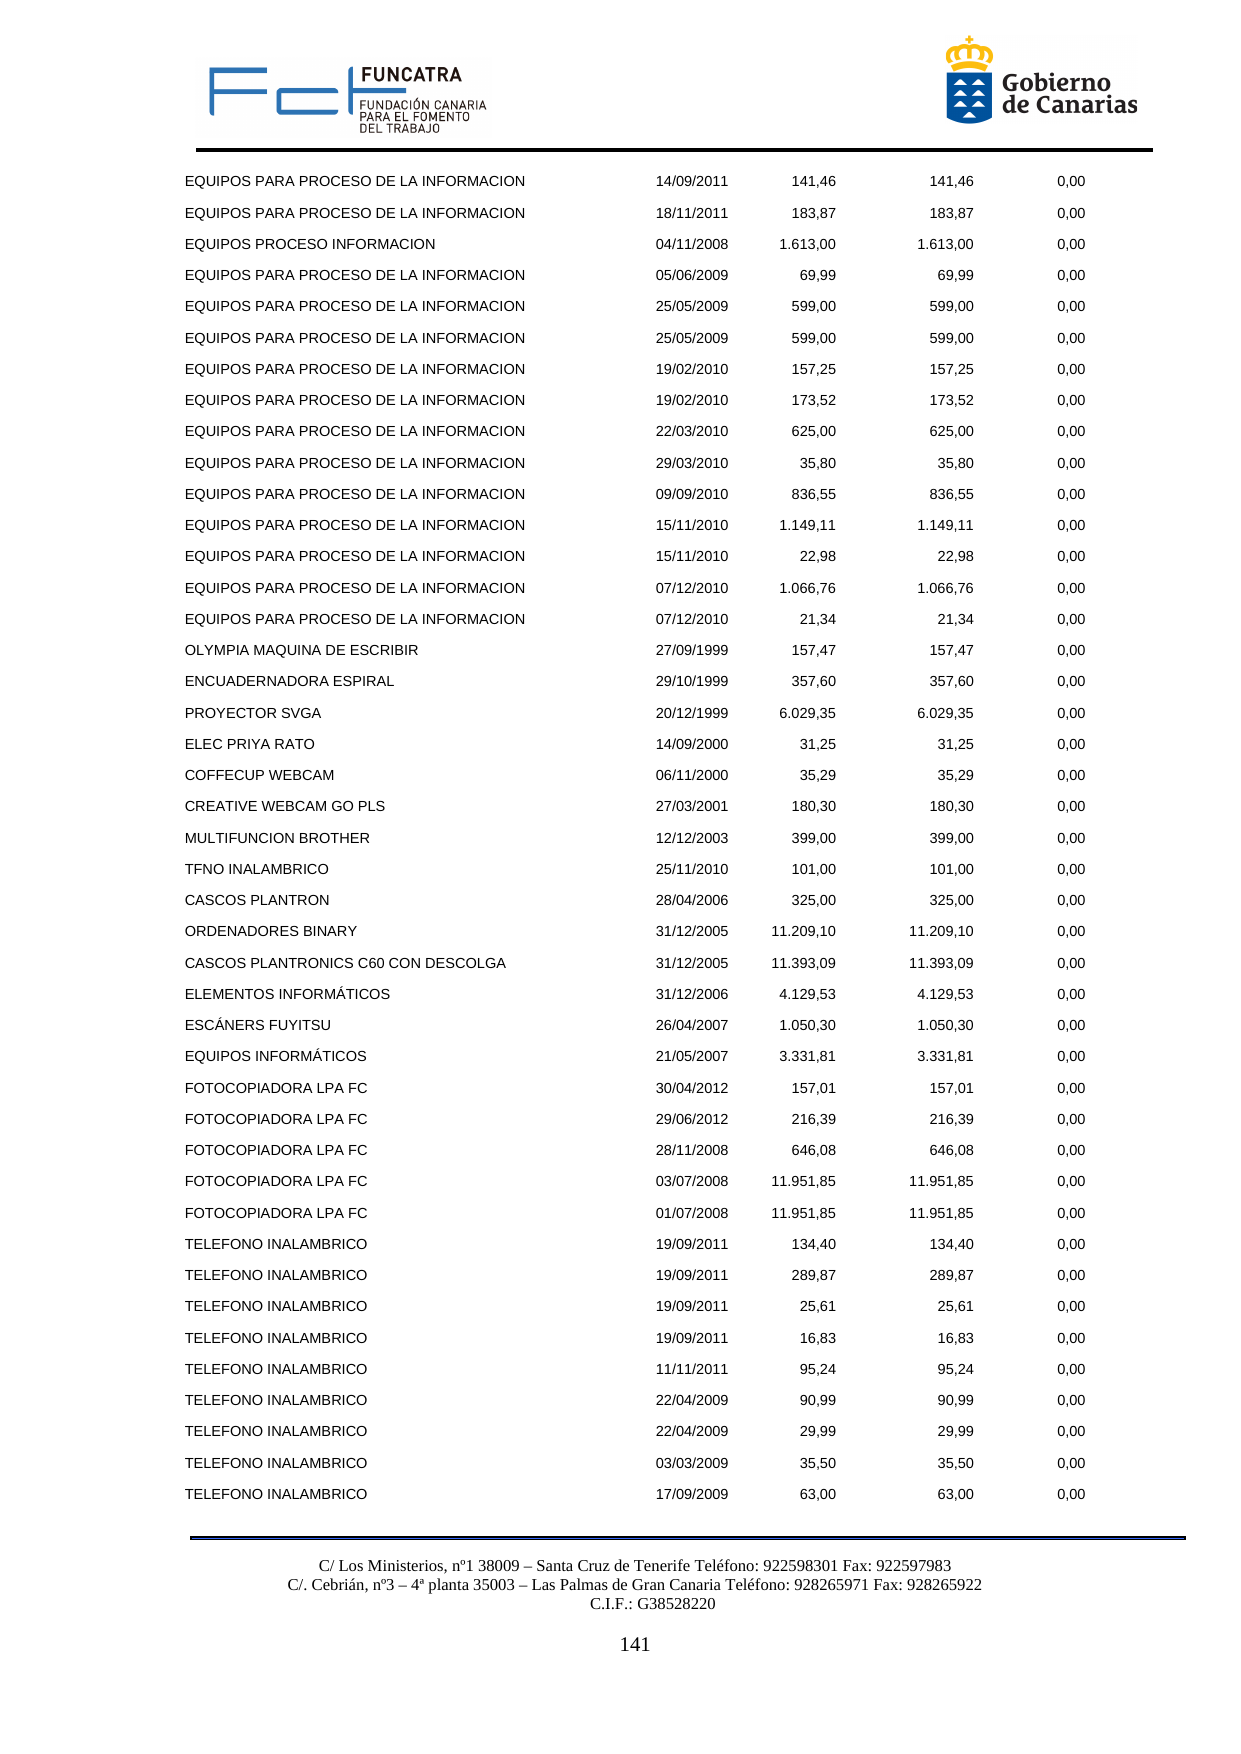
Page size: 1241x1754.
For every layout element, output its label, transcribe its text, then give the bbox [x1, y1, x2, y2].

table_cell PROYECTOR SVGA [177, 690, 630, 721]
table_cell 19/09/2011 [630, 1221, 736, 1252]
table_cell 31/12/2006 [630, 971, 736, 1002]
table_cell 69,99 [843, 253, 981, 284]
table_cell 6.029,35 [736, 690, 843, 721]
table_cell 29/10/1999 [630, 659, 736, 690]
table_cell 216,39 [843, 1096, 981, 1127]
table_cell EQUIPOS PARA PROCESO DE LA INFORMACION [177, 534, 630, 565]
table_cell ESCÁNERS FUYITSU [177, 1003, 630, 1034]
table_cell CASCOS PLANTRONICS C60 CON DESCOLGA [177, 940, 630, 971]
table_cell 6.029,35 [843, 690, 981, 721]
table_cell 27/03/2001 [630, 784, 736, 815]
table_cell MULTIFUNCION BROTHER [177, 815, 630, 846]
table_cell 15/11/2010 [630, 534, 736, 565]
table_cell 22,98 [843, 534, 981, 565]
table_cell 16,83 [736, 1315, 843, 1346]
table_cell EQUIPOS PARA PROCESO DE LA INFORMACION [177, 596, 630, 627]
table_cell 0,00 [981, 846, 1092, 877]
table_cell 25/05/2009 [630, 284, 736, 315]
table_cell EQUIPOS PARA PROCESO DE LA INFORMACION [177, 346, 630, 377]
table_cell 1.066,76 [843, 565, 981, 596]
table_cell 1.149,11 [843, 503, 981, 534]
table_cell 3.331,81 [843, 1034, 981, 1065]
table_cell 4.129,53 [843, 971, 981, 1002]
table_cell ELEMENTOS INFORMÁTICOS [177, 971, 630, 1002]
picture [945, 35, 1138, 124]
table_cell 0,00 [981, 284, 1092, 315]
table_cell 03/03/2009 [630, 1440, 736, 1471]
table_cell 19/02/2010 [630, 378, 736, 409]
table_cell 30/04/2012 [630, 1065, 736, 1096]
table_cell 0,00 [981, 1409, 1092, 1440]
table_cell OLYMPIA MAQUINA DE ESCRIBIR [177, 628, 630, 659]
table_cell 25/05/2009 [630, 315, 736, 346]
table_cell 04/11/2008 [630, 221, 736, 252]
table_cell 180,30 [736, 784, 843, 815]
table_cell 157,47 [736, 628, 843, 659]
table_cell 625,00 [843, 409, 981, 440]
table_cell 183,87 [736, 190, 843, 221]
table_cell 0,00 [981, 1284, 1092, 1315]
table_cell 0,00 [981, 690, 1092, 721]
table_cell 357,60 [736, 659, 843, 690]
table_cell 0,00 [981, 878, 1092, 909]
table_cell 11.951,85 [843, 1159, 981, 1190]
table_cell 1.050,30 [843, 1003, 981, 1034]
table_cell EQUIPOS PARA PROCESO DE LA INFORMACION [177, 565, 630, 596]
table_cell 35,80 [736, 440, 843, 471]
table_cell 29/06/2012 [630, 1096, 736, 1127]
table_cell 101,00 [843, 846, 981, 877]
table_cell FOTOCOPIADORA LPA FC [177, 1190, 630, 1221]
table_cell CREATIVE WEBCAM GO PLS [177, 784, 630, 815]
table_cell 0,00 [981, 221, 1092, 252]
table_cell 63,00 [843, 1471, 981, 1502]
table_cell FOTOCOPIADORA LPA FC [177, 1096, 630, 1127]
table_cell 0,00 [981, 315, 1092, 346]
table_cell 26/04/2007 [630, 1003, 736, 1034]
table_cell 399,00 [843, 815, 981, 846]
table_cell EQUIPOS PARA PROCESO DE LA INFORMACION [177, 284, 630, 315]
table_cell COFFECUP WEBCAM [177, 753, 630, 784]
table_cell 12/12/2003 [630, 815, 736, 846]
table_cell 11.951,85 [736, 1159, 843, 1190]
table_cell 25/11/2010 [630, 846, 736, 877]
table_cell 1.613,00 [736, 221, 843, 252]
table_cell 11.209,10 [736, 909, 843, 940]
table_cell 0,00 [981, 440, 1092, 471]
table_cell 11.393,09 [843, 940, 981, 971]
table_cell 14/09/2000 [630, 721, 736, 752]
table_cell 31,25 [736, 721, 843, 752]
table_cell 69,99 [736, 253, 843, 284]
table_cell 22/03/2010 [630, 409, 736, 440]
table_cell 0,00 [981, 159, 1092, 190]
table_cell 22/04/2009 [630, 1409, 736, 1440]
table_cell 157,25 [736, 346, 843, 377]
table_cell 35,80 [843, 440, 981, 471]
table_cell 180,30 [843, 784, 981, 815]
table_cell EQUIPOS PARA PROCESO DE LA INFORMACION [177, 190, 630, 221]
table_cell 0,00 [981, 940, 1092, 971]
table_cell 0,00 [981, 1346, 1092, 1377]
table_cell 21/05/2007 [630, 1034, 736, 1065]
table_cell 29,99 [843, 1409, 981, 1440]
table_cell 20/12/1999 [630, 690, 736, 721]
table_cell 0,00 [981, 534, 1092, 565]
table_cell 0,00 [981, 409, 1092, 440]
table_cell 0,00 [981, 1096, 1092, 1127]
table_cell ENCUADERNADORA ESPIRAL [177, 659, 630, 690]
table_cell TELEFONO INALAMBRICO [177, 1315, 630, 1346]
table_cell 157,25 [843, 346, 981, 377]
table_cell 35,50 [736, 1440, 843, 1471]
table_cell 141,46 [736, 159, 843, 190]
picture [195, 57, 492, 138]
table_cell 836,55 [736, 471, 843, 502]
table_cell 21,34 [843, 596, 981, 627]
table_cell 22,98 [736, 534, 843, 565]
table_cell 646,08 [736, 1128, 843, 1159]
table_cell 63,00 [736, 1471, 843, 1502]
table_cell 17/09/2009 [630, 1471, 736, 1502]
table_cell 0,00 [981, 753, 1092, 784]
table_cell 0,00 [981, 784, 1092, 815]
table_cell 07/12/2010 [630, 565, 736, 596]
table_cell 141,46 [843, 159, 981, 190]
table_cell TELEFONO INALAMBRICO [177, 1440, 630, 1471]
table_cell 0,00 [981, 1440, 1092, 1471]
table_cell 0,00 [981, 1159, 1092, 1190]
table_cell EQUIPOS PARA PROCESO DE LA INFORMACION [177, 409, 630, 440]
table_cell 28/11/2008 [630, 1128, 736, 1159]
table_cell 1.066,76 [736, 565, 843, 596]
table_cell 1.149,11 [736, 503, 843, 534]
table_cell 19/09/2011 [630, 1315, 736, 1346]
table_cell 0,00 [981, 628, 1092, 659]
table_cell TELEFONO INALAMBRICO [177, 1378, 630, 1409]
table_cell EQUIPOS PARA PROCESO DE LA INFORMACION [177, 471, 630, 502]
table_cell 19/09/2011 [630, 1253, 736, 1284]
table_cell 599,00 [736, 284, 843, 315]
table_cell 0,00 [981, 1315, 1092, 1346]
table_cell TELEFONO INALAMBRICO [177, 1409, 630, 1440]
table_cell 134,40 [843, 1221, 981, 1252]
table_cell 14/09/2011 [630, 159, 736, 190]
table_cell 22/04/2009 [630, 1378, 736, 1409]
table_cell EQUIPOS PARA PROCESO DE LA INFORMACION [177, 315, 630, 346]
table_cell 0,00 [981, 1378, 1092, 1409]
table_cell FOTOCOPIADORA LPA FC [177, 1065, 630, 1096]
table_cell 31,25 [843, 721, 981, 752]
table_cell 05/06/2009 [630, 253, 736, 284]
table_cell 157,47 [843, 628, 981, 659]
table_cell 289,87 [843, 1253, 981, 1284]
table_cell TELEFONO INALAMBRICO [177, 1346, 630, 1377]
table_cell EQUIPOS INFORMÁTICOS [177, 1034, 630, 1065]
table_cell 173,52 [843, 378, 981, 409]
table_cell 0,00 [981, 1221, 1092, 1252]
table_cell 0,00 [981, 1128, 1092, 1159]
table_cell 0,00 [981, 721, 1092, 752]
table_cell 399,00 [736, 815, 843, 846]
table_cell EQUIPOS PARA PROCESO DE LA INFORMACION [177, 378, 630, 409]
table_cell TELEFONO INALAMBRICO [177, 1471, 630, 1502]
table_cell 28/04/2006 [630, 878, 736, 909]
table_cell 599,00 [736, 315, 843, 346]
table_cell TELEFONO INALAMBRICO [177, 1221, 630, 1252]
table_cell 0,00 [981, 971, 1092, 1002]
table_cell 325,00 [843, 878, 981, 909]
table_cell 0,00 [981, 346, 1092, 377]
table_cell CASCOS PLANTRON [177, 878, 630, 909]
table_cell 35,29 [736, 753, 843, 784]
table_cell TFNO INALAMBRICO [177, 846, 630, 877]
table_cell 11.951,85 [736, 1190, 843, 1221]
table_cell 183,87 [843, 190, 981, 221]
table_cell 11/11/2011 [630, 1346, 736, 1377]
table_cell 134,40 [736, 1221, 843, 1252]
table_cell 0,00 [981, 909, 1092, 940]
table_cell 0,00 [981, 503, 1092, 534]
table_cell 3.331,81 [736, 1034, 843, 1065]
table_cell 29,99 [736, 1409, 843, 1440]
table_cell 27/09/1999 [630, 628, 736, 659]
table_cell ELEC PRIYA RATO [177, 721, 630, 752]
table_cell 19/09/2011 [630, 1284, 736, 1315]
table_cell TELEFONO INALAMBRICO [177, 1284, 630, 1315]
table_cell 90,99 [843, 1378, 981, 1409]
table_cell 95,24 [736, 1346, 843, 1377]
table_cell 0,00 [981, 1003, 1092, 1034]
table_cell 16,83 [843, 1315, 981, 1346]
table_cell 11.951,85 [843, 1190, 981, 1221]
table_cell 35,29 [843, 753, 981, 784]
table_cell 157,01 [843, 1065, 981, 1096]
table_cell 0,00 [981, 596, 1092, 627]
table_cell 03/07/2008 [630, 1159, 736, 1190]
table_cell 06/11/2000 [630, 753, 736, 784]
table_cell 0,00 [981, 1253, 1092, 1284]
table_cell 0,00 [981, 1190, 1092, 1221]
table_cell 90,99 [736, 1378, 843, 1409]
table_cell 0,00 [981, 1034, 1092, 1065]
table_cell 0,00 [981, 815, 1092, 846]
table_cell 157,01 [736, 1065, 843, 1096]
table_cell 0,00 [981, 659, 1092, 690]
table_cell 0,00 [981, 471, 1092, 502]
table_cell ORDENADORES BINARY [177, 909, 630, 940]
table_cell 0,00 [981, 378, 1092, 409]
table_cell 599,00 [843, 284, 981, 315]
table_cell 31/12/2005 [630, 940, 736, 971]
table_cell 173,52 [736, 378, 843, 409]
table_cell 95,24 [843, 1346, 981, 1377]
table_cell EQUIPOS PARA PROCESO DE LA INFORMACION [177, 253, 630, 284]
table_cell 0,00 [981, 565, 1092, 596]
table_cell EQUIPOS PARA PROCESO DE LA INFORMACION [177, 440, 630, 471]
table_cell 836,55 [843, 471, 981, 502]
table_cell 15/11/2010 [630, 503, 736, 534]
table_cell 25,61 [843, 1284, 981, 1315]
table_cell 4.129,53 [736, 971, 843, 1002]
table_cell 09/09/2010 [630, 471, 736, 502]
table_cell 35,50 [843, 1440, 981, 1471]
table_cell 357,60 [843, 659, 981, 690]
table_cell FOTOCOPIADORA LPA FC [177, 1128, 630, 1159]
table_cell 07/12/2010 [630, 596, 736, 627]
table_cell 25,61 [736, 1284, 843, 1315]
table_cell EQUIPOS PARA PROCESO DE LA INFORMACION [177, 503, 630, 534]
table_cell 1.613,00 [843, 221, 981, 252]
table_cell 19/02/2010 [630, 346, 736, 377]
table_cell 21,34 [736, 596, 843, 627]
table_cell 216,39 [736, 1096, 843, 1127]
table_cell 11.209,10 [843, 909, 981, 940]
table_cell EQUIPOS PROCESO INFORMACION [177, 221, 630, 252]
table_cell 31/12/2005 [630, 909, 736, 940]
table_cell EQUIPOS PARA PROCESO DE LA INFORMACION [177, 159, 630, 190]
table_cell 625,00 [736, 409, 843, 440]
table_cell 101,00 [736, 846, 843, 877]
table_cell 289,87 [736, 1253, 843, 1284]
table_cell 1.050,30 [736, 1003, 843, 1034]
table_cell 325,00 [736, 878, 843, 909]
table_cell 0,00 [981, 1471, 1092, 1502]
table_cell 18/11/2011 [630, 190, 736, 221]
table_cell 0,00 [981, 1065, 1092, 1096]
table_cell 11.393,09 [736, 940, 843, 971]
table_cell 646,08 [843, 1128, 981, 1159]
table_cell 0,00 [981, 190, 1092, 221]
table_cell TELEFONO INALAMBRICO [177, 1253, 630, 1284]
table_cell 29/03/2010 [630, 440, 736, 471]
table_cell 599,00 [843, 315, 981, 346]
table_cell FOTOCOPIADORA LPA FC [177, 1159, 630, 1190]
table_cell 01/07/2008 [630, 1190, 736, 1221]
table_cell 0,00 [981, 253, 1092, 284]
